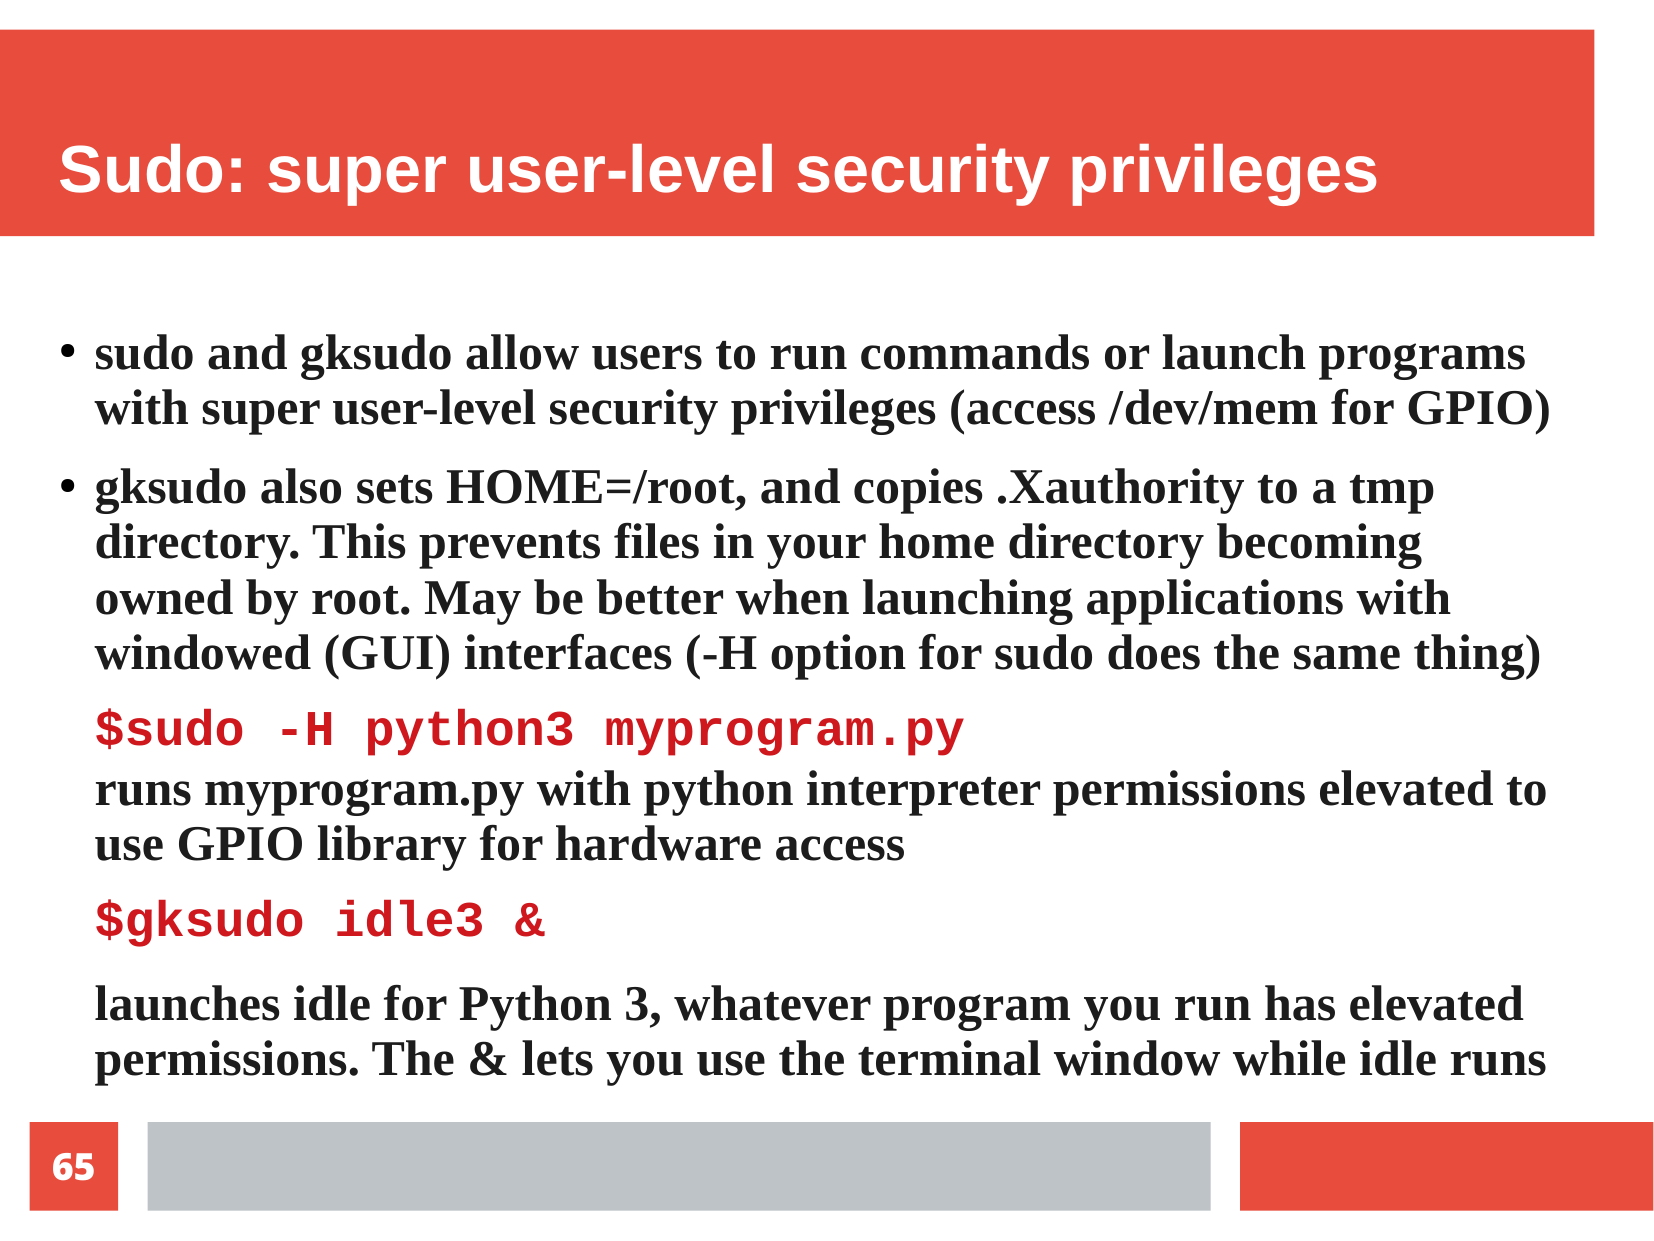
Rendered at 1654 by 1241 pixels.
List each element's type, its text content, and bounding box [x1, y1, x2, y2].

title Sudo: super user-level security privileges [59, 59, 1595, 207]
list sudo and gksudo allow users to run commands or launch programs with super user-level security privileges (access /dev/mem for GPIO) gksudo also sets HOME=/root, and copies .Xauthority to a tmp directory. This prevents files in your home directory becoming owned by root. May be better when launching applications with windowed (GUI) interfaces (-H option for sudo does the same thing) $sudo -H python3 myprogram.py runs myprogram.py with python interpreter permissions elevated to use GPIO library for hardware access $gksudo idle3 & launches idle for Python 3, whatever program you run has elevated permissions. The & lets you use the terminal window while idle runs [59, 324, 1565, 1093]
